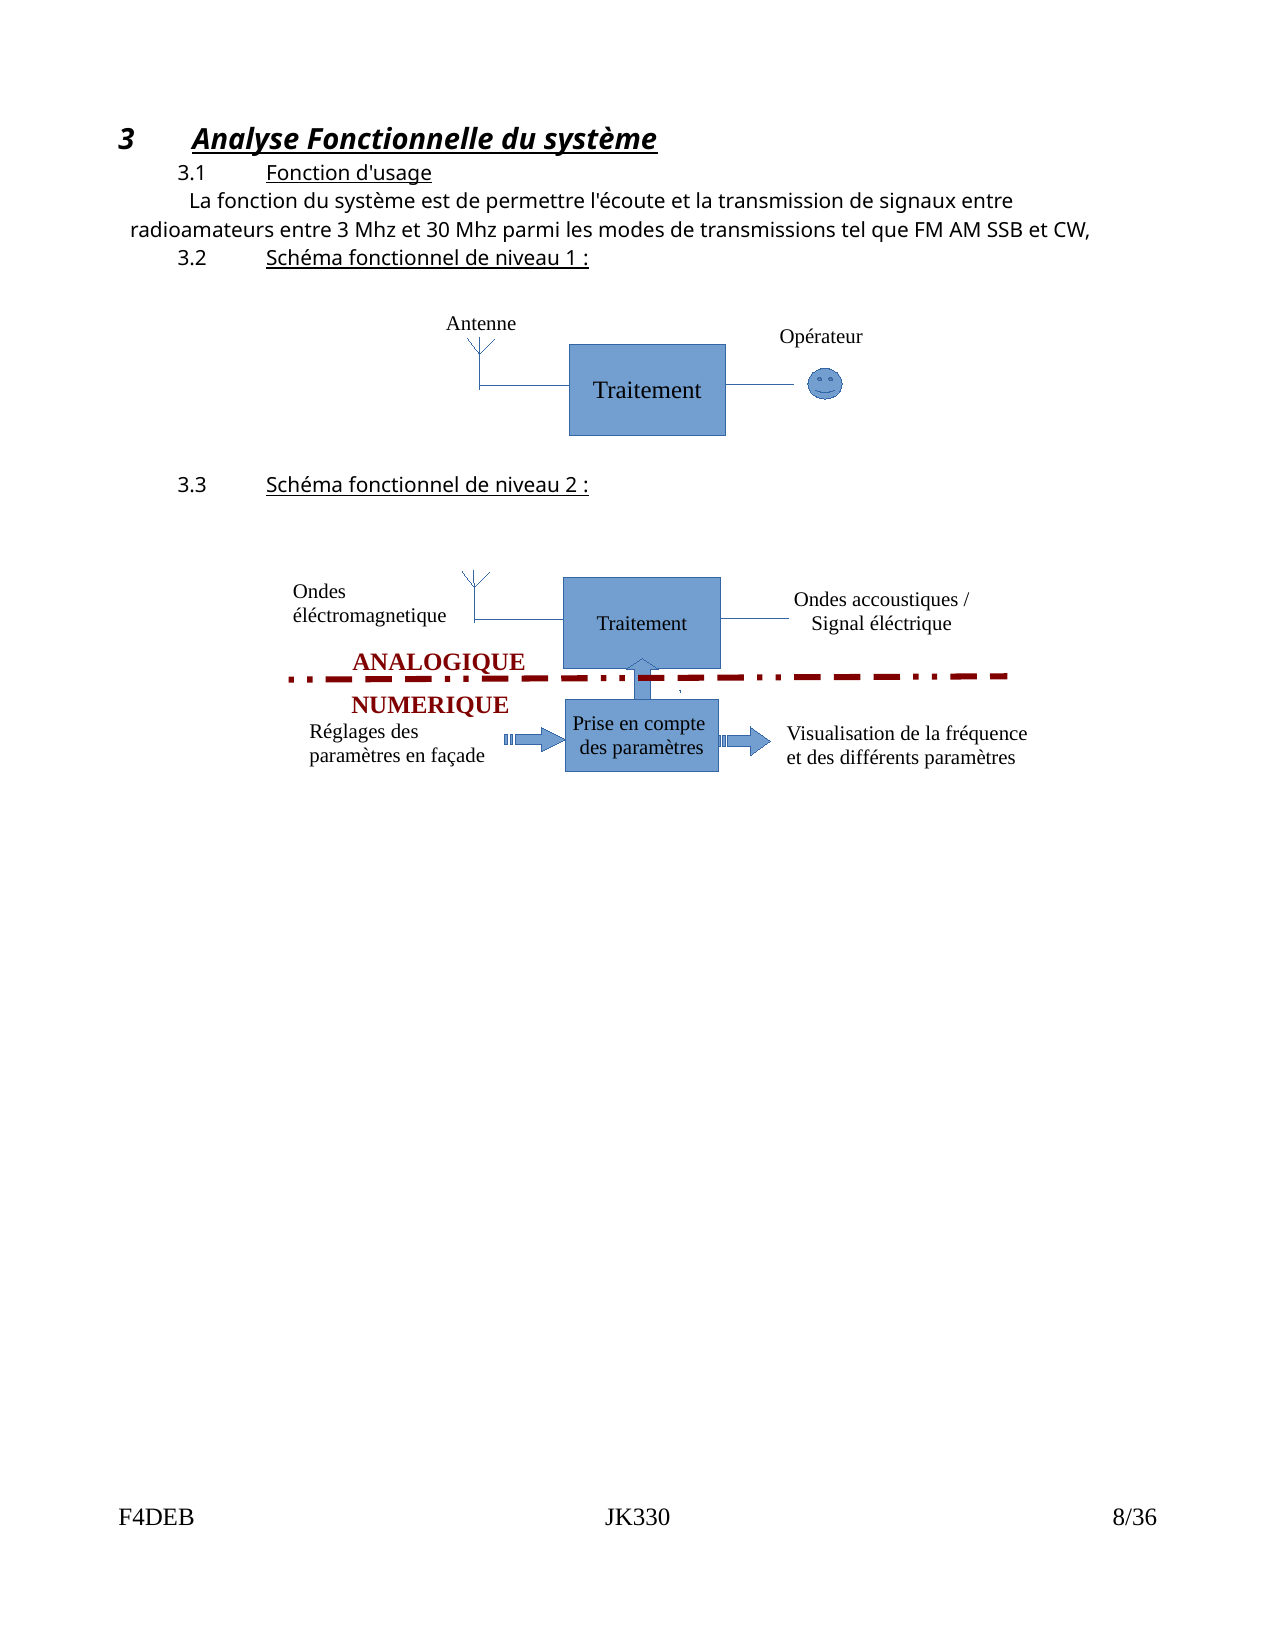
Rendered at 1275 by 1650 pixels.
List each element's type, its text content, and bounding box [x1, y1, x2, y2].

subtitle Schéma fonctionnel de niveau 1 : [118, 243, 1157, 272]
subtitle Analyse Fonctionnelle du système [118, 118, 1157, 158]
subtitle Schéma fonctionnel de niveau 2 : [118, 471, 1157, 499]
subtitle Fonction d'usage [118, 158, 1157, 186]
text La fonction du système est de permettre l'écoute et la transmission de signaux entre radioamateurs entre 3 Mhz et 30 Mhz parmi les modes de transmissions tel que FM AM SSB et CW, [130, 186, 1145, 243]
